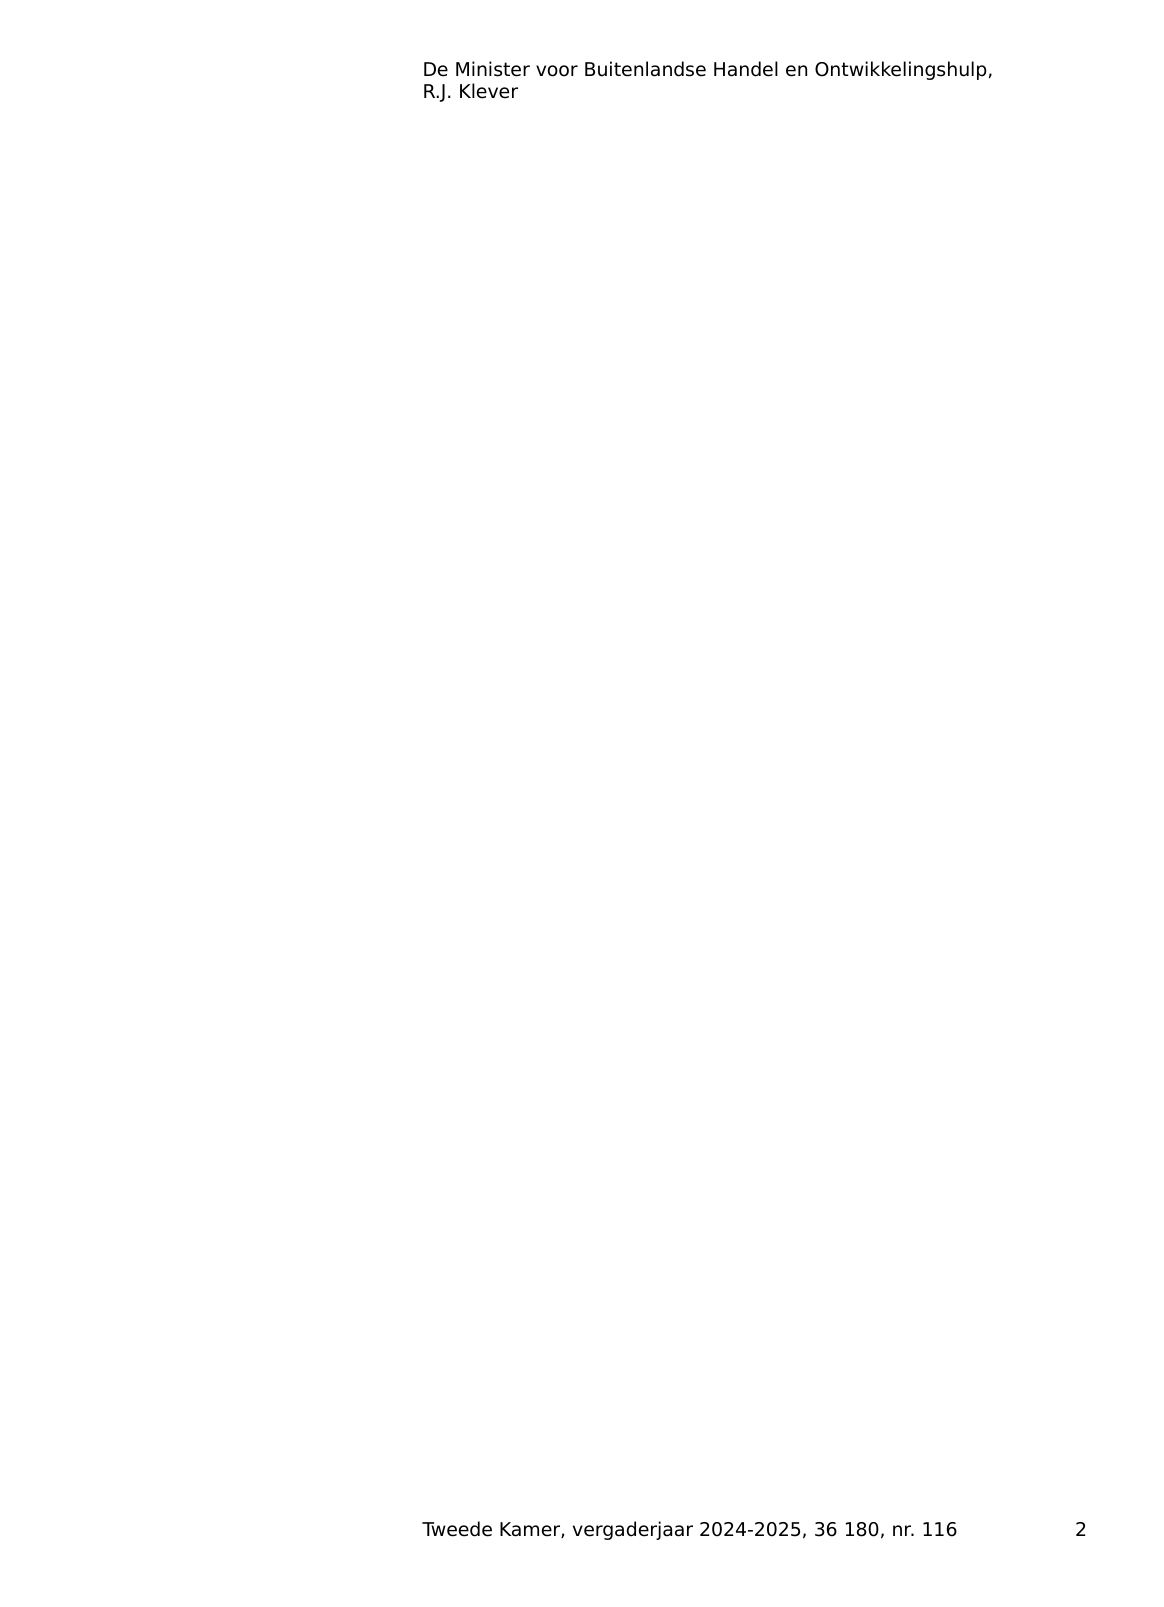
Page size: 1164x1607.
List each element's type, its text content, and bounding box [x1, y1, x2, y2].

text De Minister voor Buitenlandse Handel en Ontwikkelingshulp, R.J. Klever [422, 59, 1087, 103]
